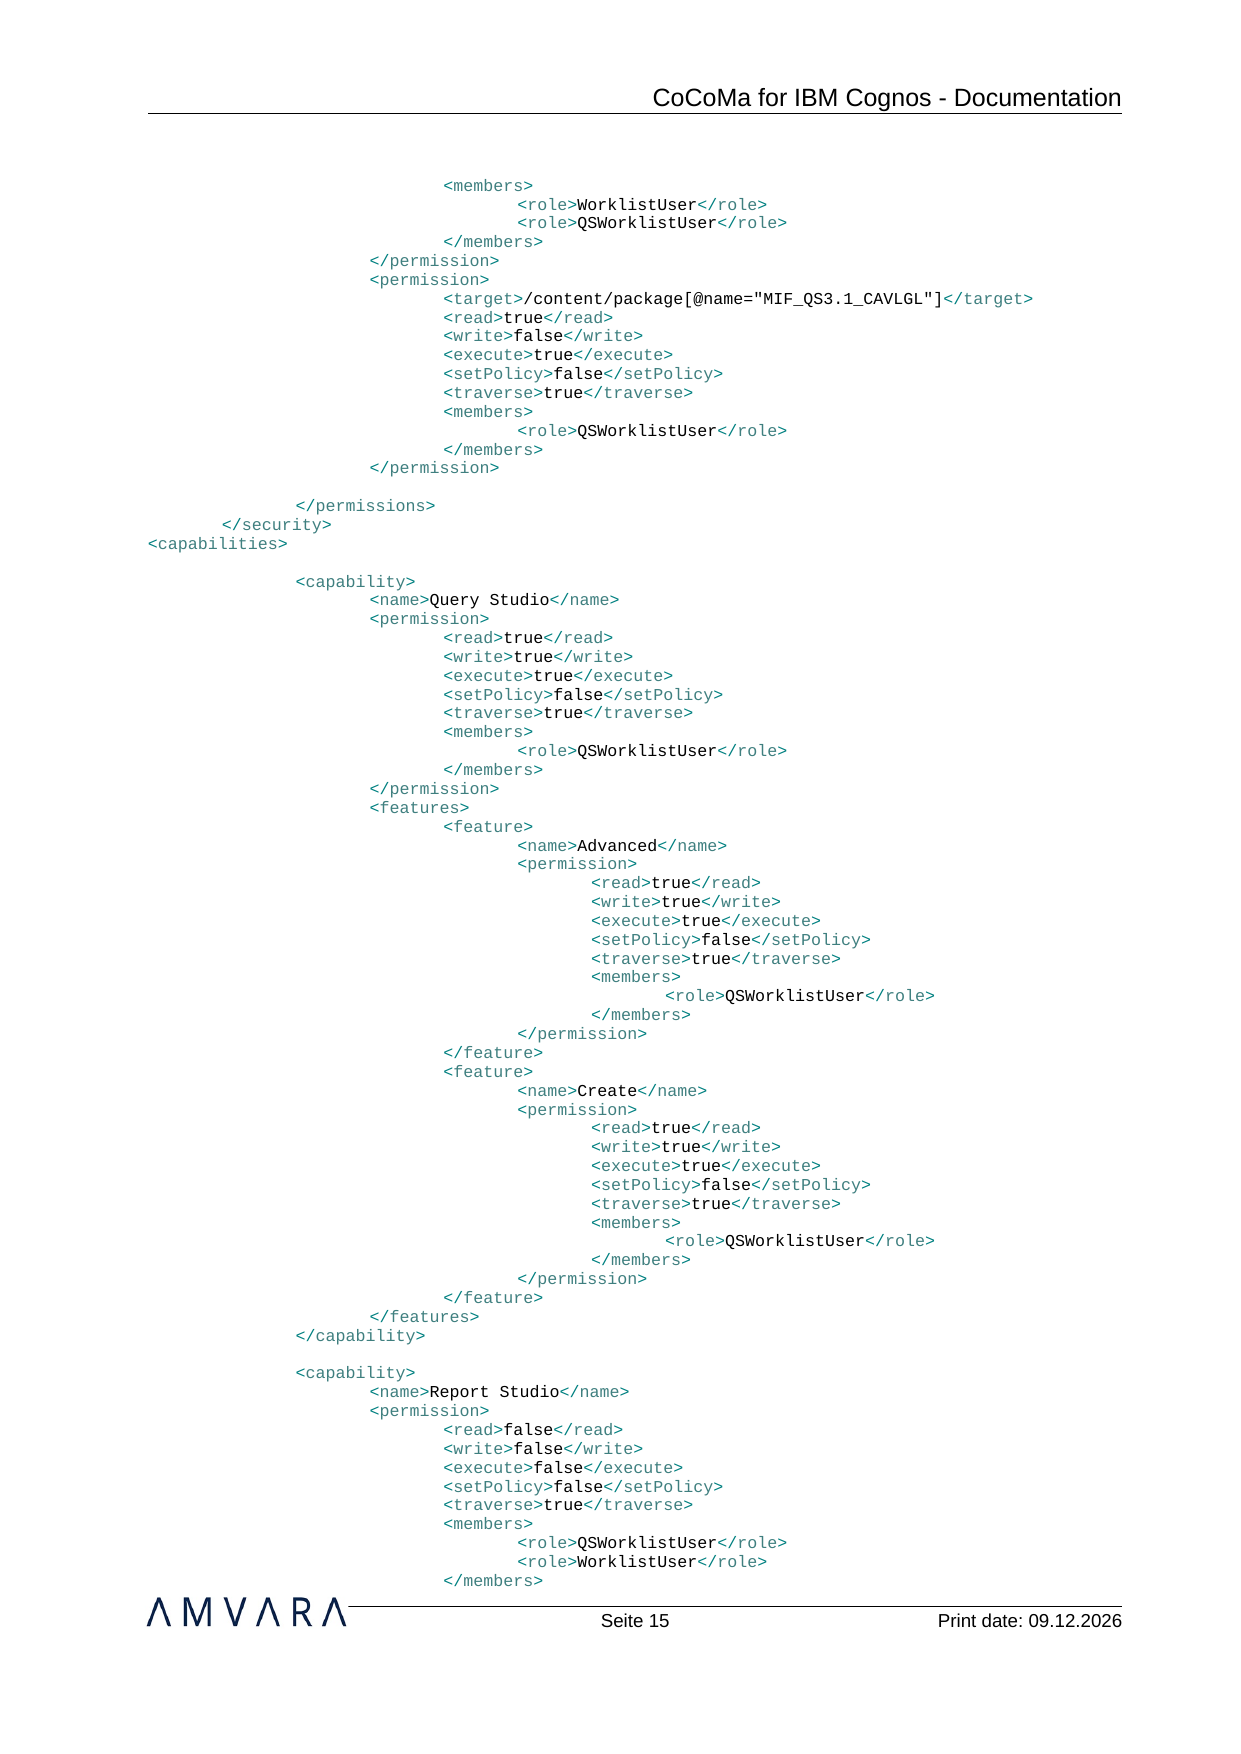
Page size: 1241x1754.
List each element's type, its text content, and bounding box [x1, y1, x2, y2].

text <capability> [148, 1365, 1122, 1384]
text <execute>true</execute> [148, 1158, 1122, 1176]
text <permission> [148, 1403, 1122, 1422]
text <feature> [148, 1063, 1122, 1082]
text <permission> [148, 856, 1122, 875]
text <setPolicy>false</setPolicy> [148, 686, 1122, 705]
text <name>Create</name> [148, 1082, 1122, 1101]
text <write>false</write> [148, 328, 1122, 347]
text <traverse>true</traverse> [148, 1195, 1122, 1214]
text </permission> [148, 781, 1122, 799]
text <read>false</read> [148, 1422, 1122, 1440]
text <write>true</write> [148, 1139, 1122, 1158]
text </security> [148, 517, 1122, 535]
text <members> [148, 1516, 1122, 1535]
text <role>QSWorklistUser</role> [148, 988, 1122, 1007]
text <role>QSWorklistUser</role> [148, 422, 1122, 441]
text <read>true</read> [148, 309, 1122, 328]
text <role>QSWorklistUser</role> [148, 1535, 1122, 1553]
text </members> [148, 1572, 1122, 1591]
text <role>WorklistUser</role> [148, 1553, 1122, 1572]
text <traverse>true</traverse> [148, 1497, 1122, 1516]
text <role>WorklistUser</role> [148, 196, 1122, 215]
text </features> [148, 1308, 1122, 1327]
text <read>true</read> [148, 1120, 1122, 1139]
text <traverse>true</traverse> [148, 384, 1122, 403]
text </permissions> [148, 498, 1122, 517]
text <permission> [148, 611, 1122, 630]
text </members> [148, 762, 1122, 781]
text <feature> [148, 818, 1122, 837]
text <read>true</read> [148, 630, 1122, 648]
text <setPolicy>false</setPolicy> [148, 366, 1122, 384]
text </feature> [148, 1289, 1122, 1308]
text <role>QSWorklistUser</role> [148, 1233, 1122, 1252]
text </permission> [148, 253, 1122, 271]
text <execute>true</execute> [148, 667, 1122, 686]
text <members> [148, 177, 1122, 196]
text </capability> [148, 1327, 1122, 1346]
text </permission> [148, 1271, 1122, 1289]
text <traverse>true</traverse> [148, 705, 1122, 724]
text <capabilities> [148, 535, 1122, 554]
text <features> [148, 799, 1122, 818]
text <role>QSWorklistUser</role> [148, 215, 1122, 234]
text </permission> [148, 1026, 1122, 1044]
text </members> [148, 234, 1122, 253]
text </members> [148, 1007, 1122, 1026]
text <permission> [148, 1101, 1122, 1120]
text <setPolicy>false</setPolicy> [148, 1478, 1122, 1497]
text <role>QSWorklistUser</role> [148, 743, 1122, 762]
text <target>/content/package[@name="MIF_QS3.1_CAVLGL"]</target> [148, 290, 1122, 309]
text <name>Advanced</name> [148, 837, 1122, 856]
text <write>true</write> [148, 648, 1122, 667]
text <members> [148, 969, 1122, 988]
text <setPolicy>false</setPolicy> [148, 1176, 1122, 1195]
text <write>true</write> [148, 894, 1122, 912]
text <read>true</read> [148, 875, 1122, 894]
text <execute>true</execute> [148, 912, 1122, 931]
text <members> [148, 403, 1122, 422]
text </members> [148, 441, 1122, 460]
text <members> [148, 724, 1122, 743]
text </permission> [148, 460, 1122, 479]
text <setPolicy>false</setPolicy> [148, 931, 1122, 950]
text <execute>true</execute> [148, 347, 1122, 366]
text <capability> [148, 573, 1122, 592]
text </feature> [148, 1044, 1122, 1063]
text <traverse>true</traverse> [148, 950, 1122, 969]
text <name>Report Studio</name> [148, 1384, 1122, 1403]
text <permission> [148, 271, 1122, 290]
text <members> [148, 1214, 1122, 1233]
text </members> [148, 1252, 1122, 1271]
text <execute>false</execute> [148, 1459, 1122, 1478]
text <name>Query Studio</name> [148, 592, 1122, 611]
text <write>false</write> [148, 1440, 1122, 1459]
